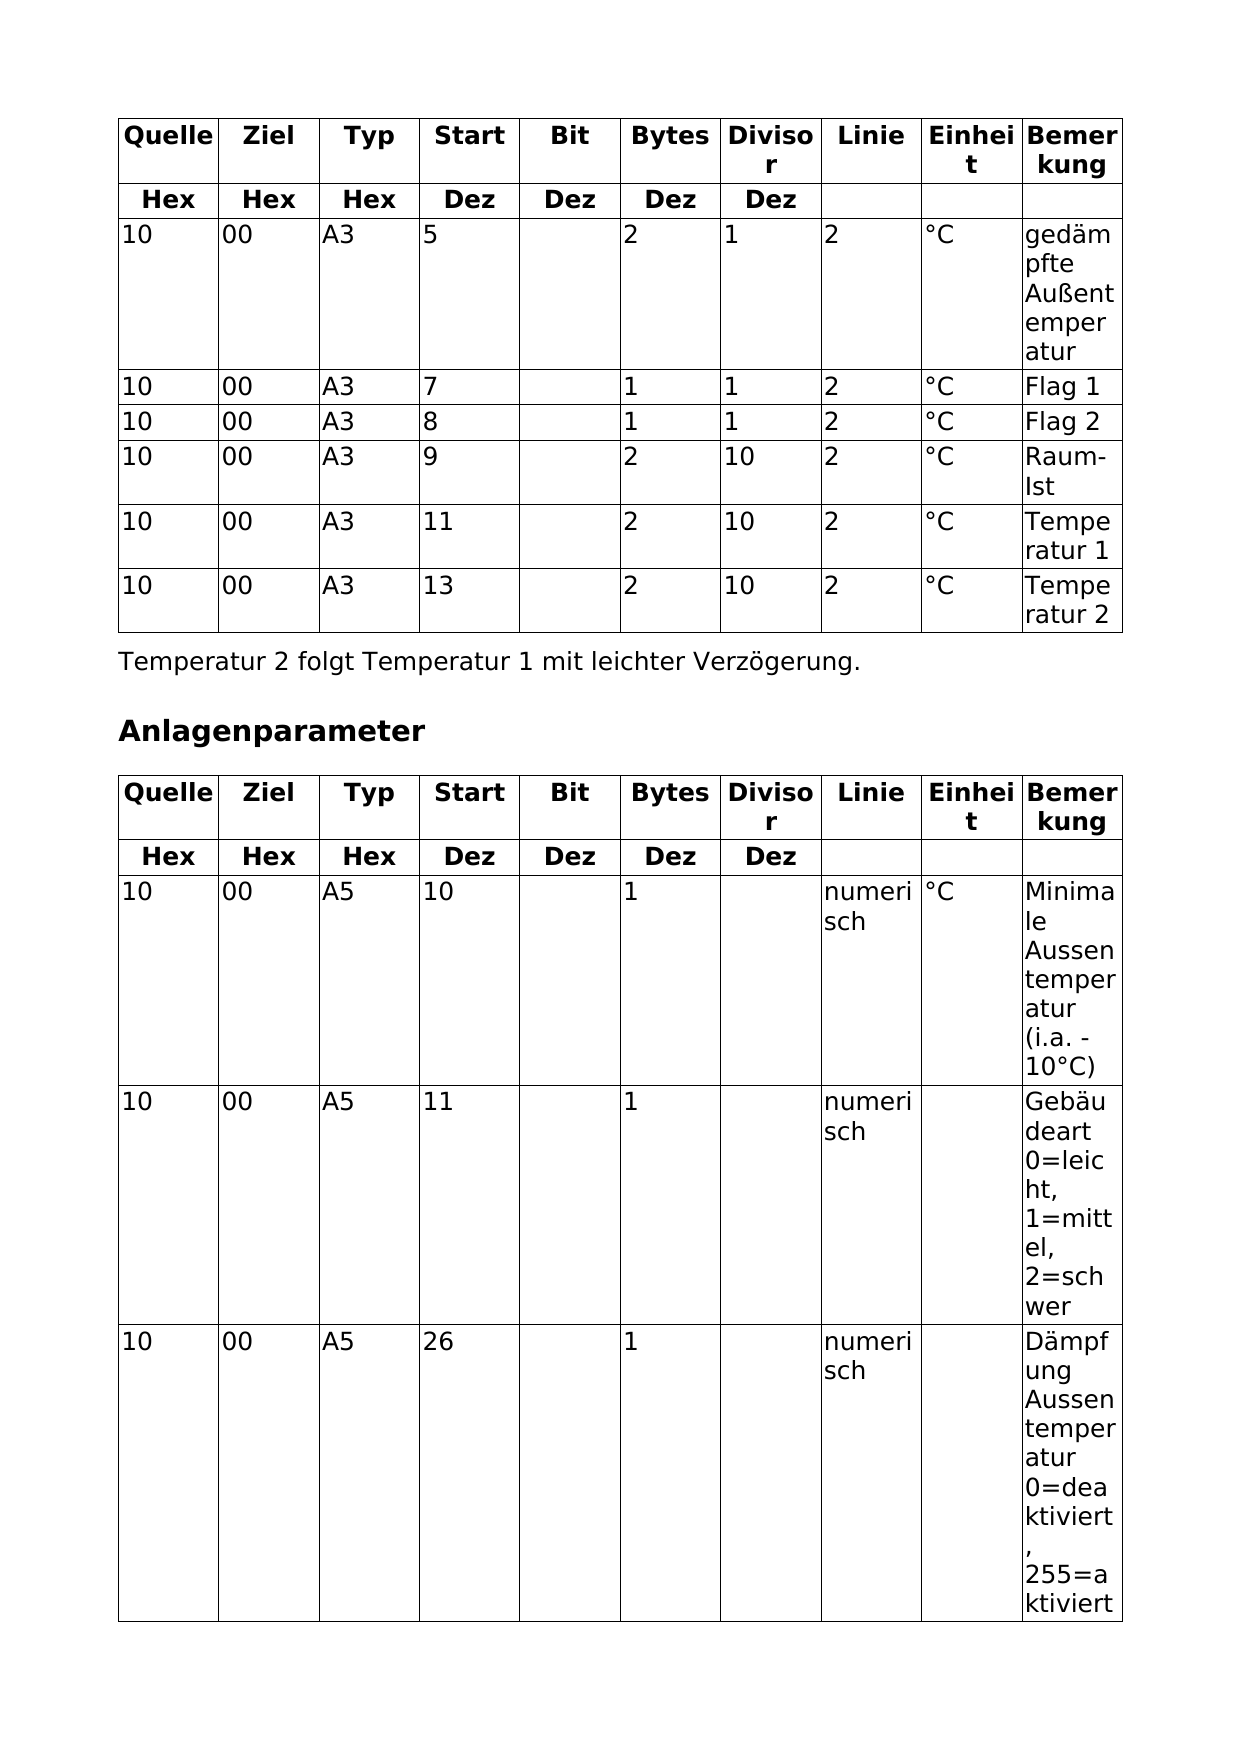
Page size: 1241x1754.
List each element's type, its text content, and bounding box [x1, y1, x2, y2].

table_cell [822, 840, 921, 874]
table_cell 2 [621, 219, 720, 369]
table_cell 2 [822, 370, 921, 404]
table_cell 1 [721, 405, 821, 439]
table_cell Flag 2 [1023, 405, 1122, 439]
table_cell 2 [621, 569, 720, 632]
table_cell 10 [119, 441, 218, 504]
table_cell Hex [119, 184, 218, 217]
table_cell °C [922, 219, 1022, 369]
table_cell 00 [219, 1325, 319, 1621]
table_cell 10 [119, 370, 218, 404]
table_header Bit [520, 776, 620, 839]
table_cell 1 [621, 1325, 720, 1621]
table_header Typ [320, 776, 419, 839]
table_cell °C [922, 505, 1022, 568]
table_cell Hex [219, 840, 319, 874]
table_header Ziel [219, 776, 319, 839]
table_cell Hex [119, 840, 218, 874]
table_cell Minimale Aussentemperatur (i.a. -10°C) [1023, 876, 1122, 1084]
table_cell 00 [219, 1086, 319, 1324]
table_cell Hex [320, 184, 419, 217]
table_cell A3 [320, 405, 419, 439]
table_cell [520, 1325, 620, 1621]
table_cell 26 [420, 1325, 519, 1621]
table_cell 2 [822, 505, 921, 568]
table_cell [721, 1325, 821, 1621]
table_cell 10 [119, 569, 218, 632]
table_cell 00 [219, 876, 319, 1084]
table_cell 1 [621, 405, 720, 439]
table_header Bytes [621, 776, 720, 839]
table_cell 10 [119, 405, 218, 439]
table_cell [520, 1086, 620, 1324]
table_cell [1023, 184, 1122, 217]
table_cell 10 [420, 876, 519, 1084]
table_cell [520, 370, 620, 404]
table_cell Dez [721, 184, 821, 217]
table_cell 1 [621, 370, 720, 404]
table_cell [520, 505, 620, 568]
table_header Quelle [119, 119, 218, 182]
table_cell Dez [420, 184, 519, 217]
table_cell 10 [119, 876, 218, 1084]
table_cell [822, 184, 921, 217]
table_cell 8 [420, 405, 519, 439]
table_header Divisor [721, 776, 821, 839]
table_header Linie [822, 776, 921, 839]
table_cell Flag 1 [1023, 370, 1122, 404]
table_cell Hex [320, 840, 419, 874]
table_cell 11 [420, 1086, 519, 1324]
table_cell 11 [420, 505, 519, 568]
table_cell [1023, 840, 1122, 874]
table_cell Dämpfung Aussentemperatur 0=deaktiviert, 255=aktiviert [1023, 1325, 1122, 1621]
table_header Bemerkung [1023, 776, 1122, 839]
table_cell gedämpfte Außentemperatur [1023, 219, 1122, 369]
table_cell Temperatur 1 [1023, 505, 1122, 568]
table_cell 10 [119, 1086, 218, 1324]
table_cell Dez [621, 184, 720, 217]
subtitle Anlagenparameter [118, 714, 1122, 748]
table_cell [520, 441, 620, 504]
table_cell [721, 876, 821, 1084]
table_cell 10 [721, 505, 821, 568]
table_cell [721, 1086, 821, 1324]
table_cell Dez [520, 840, 620, 874]
table_cell [922, 184, 1022, 217]
table_cell 1 [721, 219, 821, 369]
table_cell Raum-Ist [1023, 441, 1122, 504]
table_cell numerisch [822, 1325, 921, 1621]
table_cell °C [922, 569, 1022, 632]
table_cell 1 [621, 876, 720, 1084]
table_cell Dez [621, 840, 720, 874]
table_cell °C [922, 370, 1022, 404]
table_header Bemerkung [1023, 119, 1122, 182]
table_cell [922, 840, 1022, 874]
table_cell °C [922, 405, 1022, 439]
text Temperatur 2 folgt Temperatur 1 mit leichter Verzögerung. [118, 647, 1122, 676]
table_cell Dez [420, 840, 519, 874]
table_header Ziel [219, 119, 319, 182]
table_header Linie [822, 119, 921, 182]
table_cell 9 [420, 441, 519, 504]
table_cell 5 [420, 219, 519, 369]
table_cell numerisch [822, 876, 921, 1084]
table_header Einheit [922, 776, 1022, 839]
table_cell 13 [420, 569, 519, 632]
table_header Start [420, 119, 519, 182]
table_cell A5 [320, 876, 419, 1084]
table_cell 2 [822, 441, 921, 504]
table_cell [922, 1325, 1022, 1621]
table_cell [520, 876, 620, 1084]
table_cell 10 [119, 219, 218, 369]
table_cell °C [922, 876, 1022, 1084]
table_cell A3 [320, 219, 419, 369]
table_cell 2 [621, 505, 720, 568]
table_cell 1 [721, 370, 821, 404]
table_cell 00 [219, 405, 319, 439]
table_cell A3 [320, 505, 419, 568]
table_cell 2 [621, 441, 720, 504]
table_header Bit [520, 119, 620, 182]
table_header Typ [320, 119, 419, 182]
table_cell A3 [320, 441, 419, 504]
table_cell [520, 569, 620, 632]
table_cell 00 [219, 505, 319, 568]
table_cell 2 [822, 405, 921, 439]
table_cell Hex [219, 184, 319, 217]
table_header Einheit [922, 119, 1022, 182]
table_cell A5 [320, 1325, 419, 1621]
table_cell Dez [520, 184, 620, 217]
table_cell 00 [219, 219, 319, 369]
table_cell A3 [320, 569, 419, 632]
table_cell °C [922, 441, 1022, 504]
table_header Divisor [721, 119, 821, 182]
table_cell A3 [320, 370, 419, 404]
table_cell 1 [621, 1086, 720, 1324]
table_header Quelle [119, 776, 218, 839]
table_cell 00 [219, 441, 319, 504]
table_header Bytes [621, 119, 720, 182]
table_cell 10 [721, 441, 821, 504]
table_cell numerisch [822, 1086, 921, 1324]
table_cell A5 [320, 1086, 419, 1324]
table_cell 10 [721, 569, 821, 632]
table_cell 00 [219, 370, 319, 404]
table_cell [922, 1086, 1022, 1324]
table_cell 10 [119, 1325, 218, 1621]
table_cell 00 [219, 569, 319, 632]
table_cell 7 [420, 370, 519, 404]
table_cell 10 [119, 505, 218, 568]
table_cell [520, 219, 620, 369]
table_cell Gebäudeart 0=leicht, 1=mittel, 2=schwer [1023, 1086, 1122, 1324]
table_cell [520, 405, 620, 439]
table_cell Dez [721, 840, 821, 874]
table_cell 2 [822, 219, 921, 369]
table_header Start [420, 776, 519, 839]
table_cell 2 [822, 569, 921, 632]
table_cell Temperatur 2 [1023, 569, 1122, 632]
